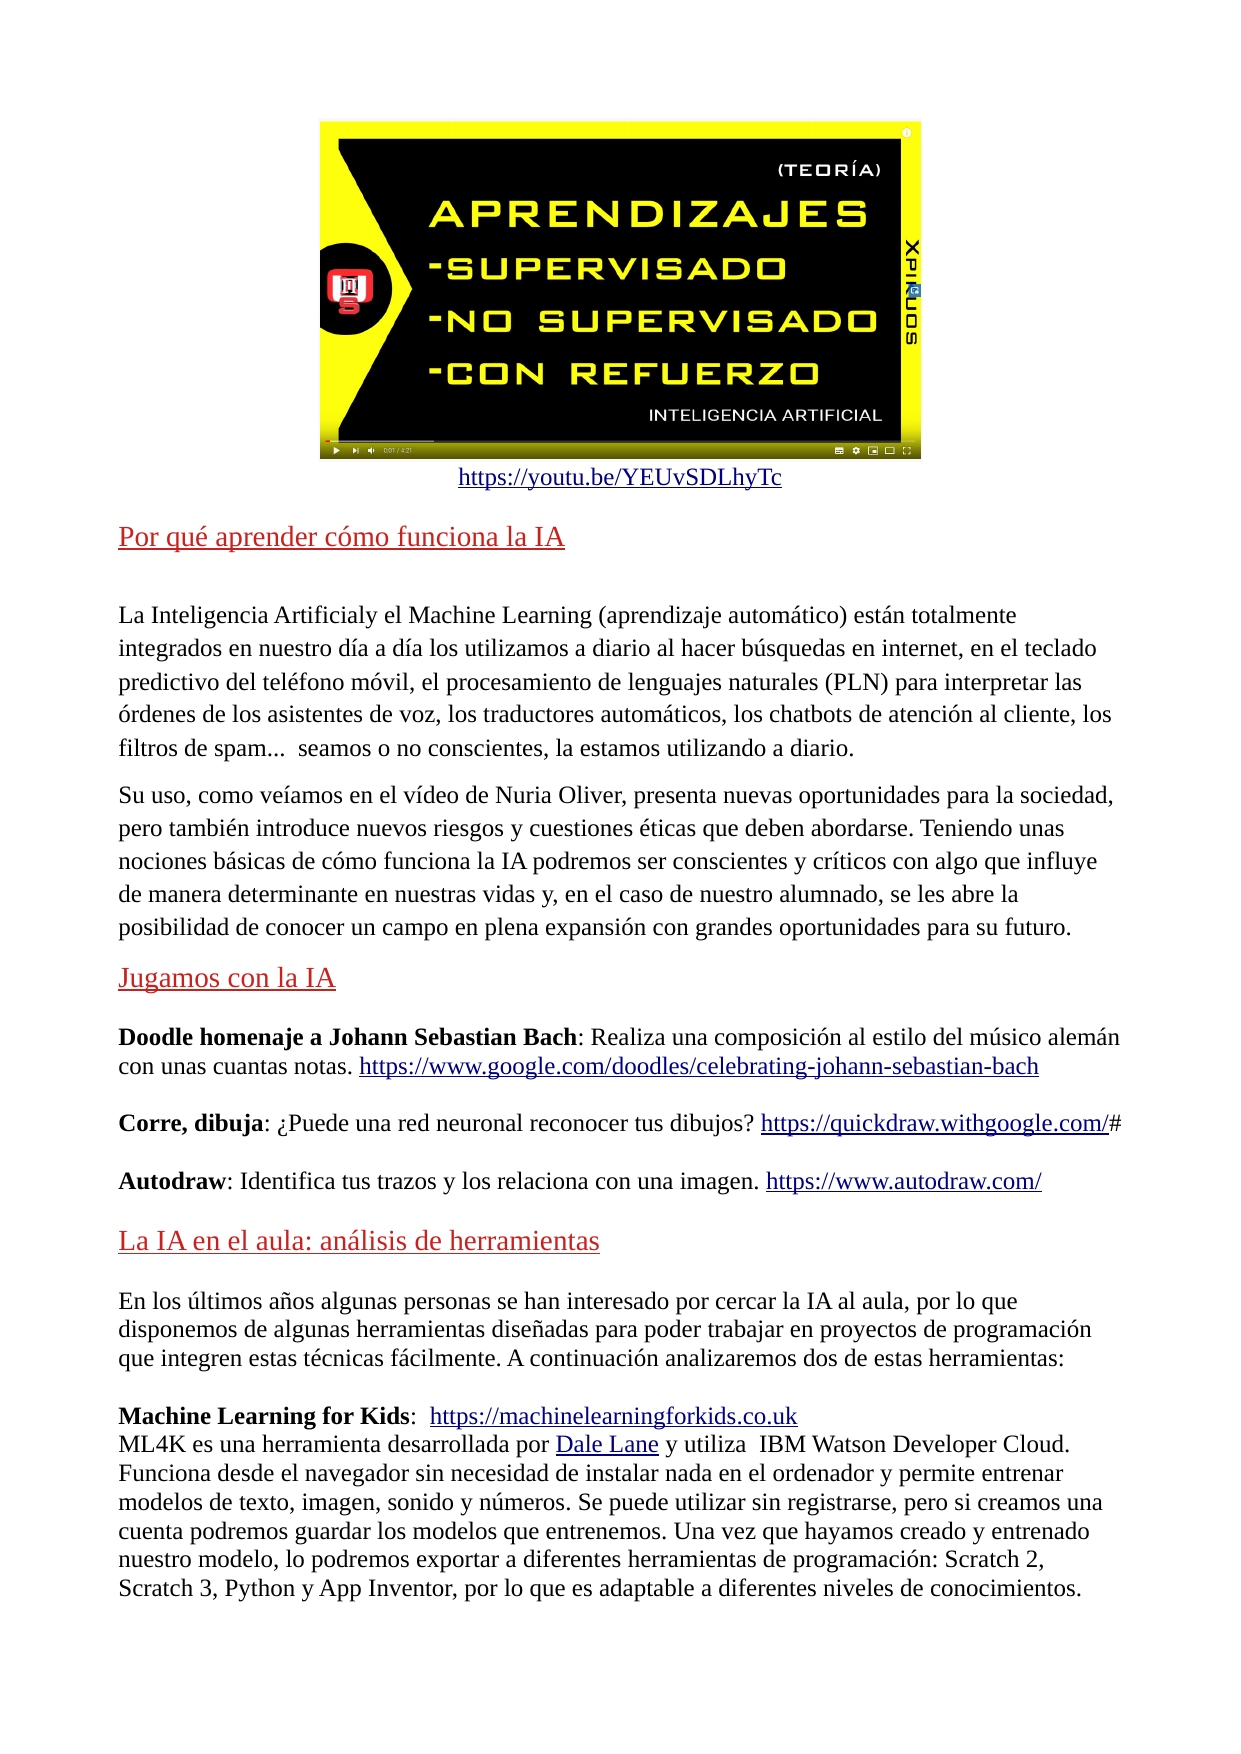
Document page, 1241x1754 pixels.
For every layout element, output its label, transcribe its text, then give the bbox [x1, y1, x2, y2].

text Autodraw: Identifica tus trazos y los relaciona con una imagen. https://www.autodraw.com/ [118, 1166, 1122, 1195]
text Su uso, como veíamos en el vídeo de Nuria Oliver, presenta nuevas oportunidades para la sociedad, pero también introduce nuevos riesgos y cuestiones éticas que deben abordarse. Teniendo unas nociones básicas de cómo funciona la IA podremos ser conscientes y críticos con algo que influye de manera determinante en nuestras vidas y, en el caso de nuestro alumnado, se les abre la posibilidad de conocer un campo en plena expansión con grandes oportunidades para su futuro. [118, 780, 1122, 941]
text La IA en el aula: análisis de herramientas [118, 1223, 1122, 1257]
text Corre, dibuja: ¿Puede una red neuronal reconocer tus dibujos? https://quickdraw.withgoogle.com/# [118, 1108, 1122, 1137]
text Machine Learning for Kids: https://machinelearningforkids.co.uk [118, 1401, 1122, 1429]
text La Inteligencia Artificialy el Machine Learning (aprendizaje automático) están totalmente integrados en nuestro día a día los utilizamos a diario al hacer búsquedas en internet, en el teclado predictivo del teléfono móvil, el procesamiento de lenguajes naturales (PLN) para interpretar las órdenes de los asistentes de voz, los traductores automáticos, los chatbots de atención al cliente, los filtros de spam... seamos o no conscientes, la estamos utilizando a diario. [118, 601, 1122, 761]
text En los últimos años algunas personas se han interesado por cercar la IA al aula, por lo que disponemos de algunas herramientas diseñadas para poder trabajar en proyectos de programación que integren estas técnicas fácilmente. A continuación analizaremos dos de estas herramientas: [118, 1286, 1122, 1372]
text Doodle homenaje a Johann Sebastian Bach: Realiza una composición al estilo del músico alemán con unas cuantas notas. https://www.google.com/doodles/celebrating-johann-sebastian-bach [118, 1022, 1122, 1080]
text https://youtu.be/YEUvSDLhyTc [118, 462, 1122, 491]
text Por qué aprender cómo funciona la IA [118, 519, 1122, 553]
text ML4K es una herramienta desarrollada por Dale Lane y utiliza IBM Watson Developer Cloud. Funciona desde el navegador sin necesidad de instalar nada en el ordenador y permite entrenar modelos de texto, imagen, sonido y números. Se puede utilizar sin registrarse, pero si creamos una cuenta podremos guardar los modelos que entrenemos. Una vez que hayamos creado y entrenado nuestro modelo, lo podremos exportar a diferentes herramientas de programación: Scratch 2, Scratch 3, Python y App Inventor, por lo que es adaptable a diferentes niveles de conocimientos. [118, 1429, 1122, 1602]
text Jugamos con la IA [118, 960, 1122, 993]
picture [318, 118, 923, 462]
